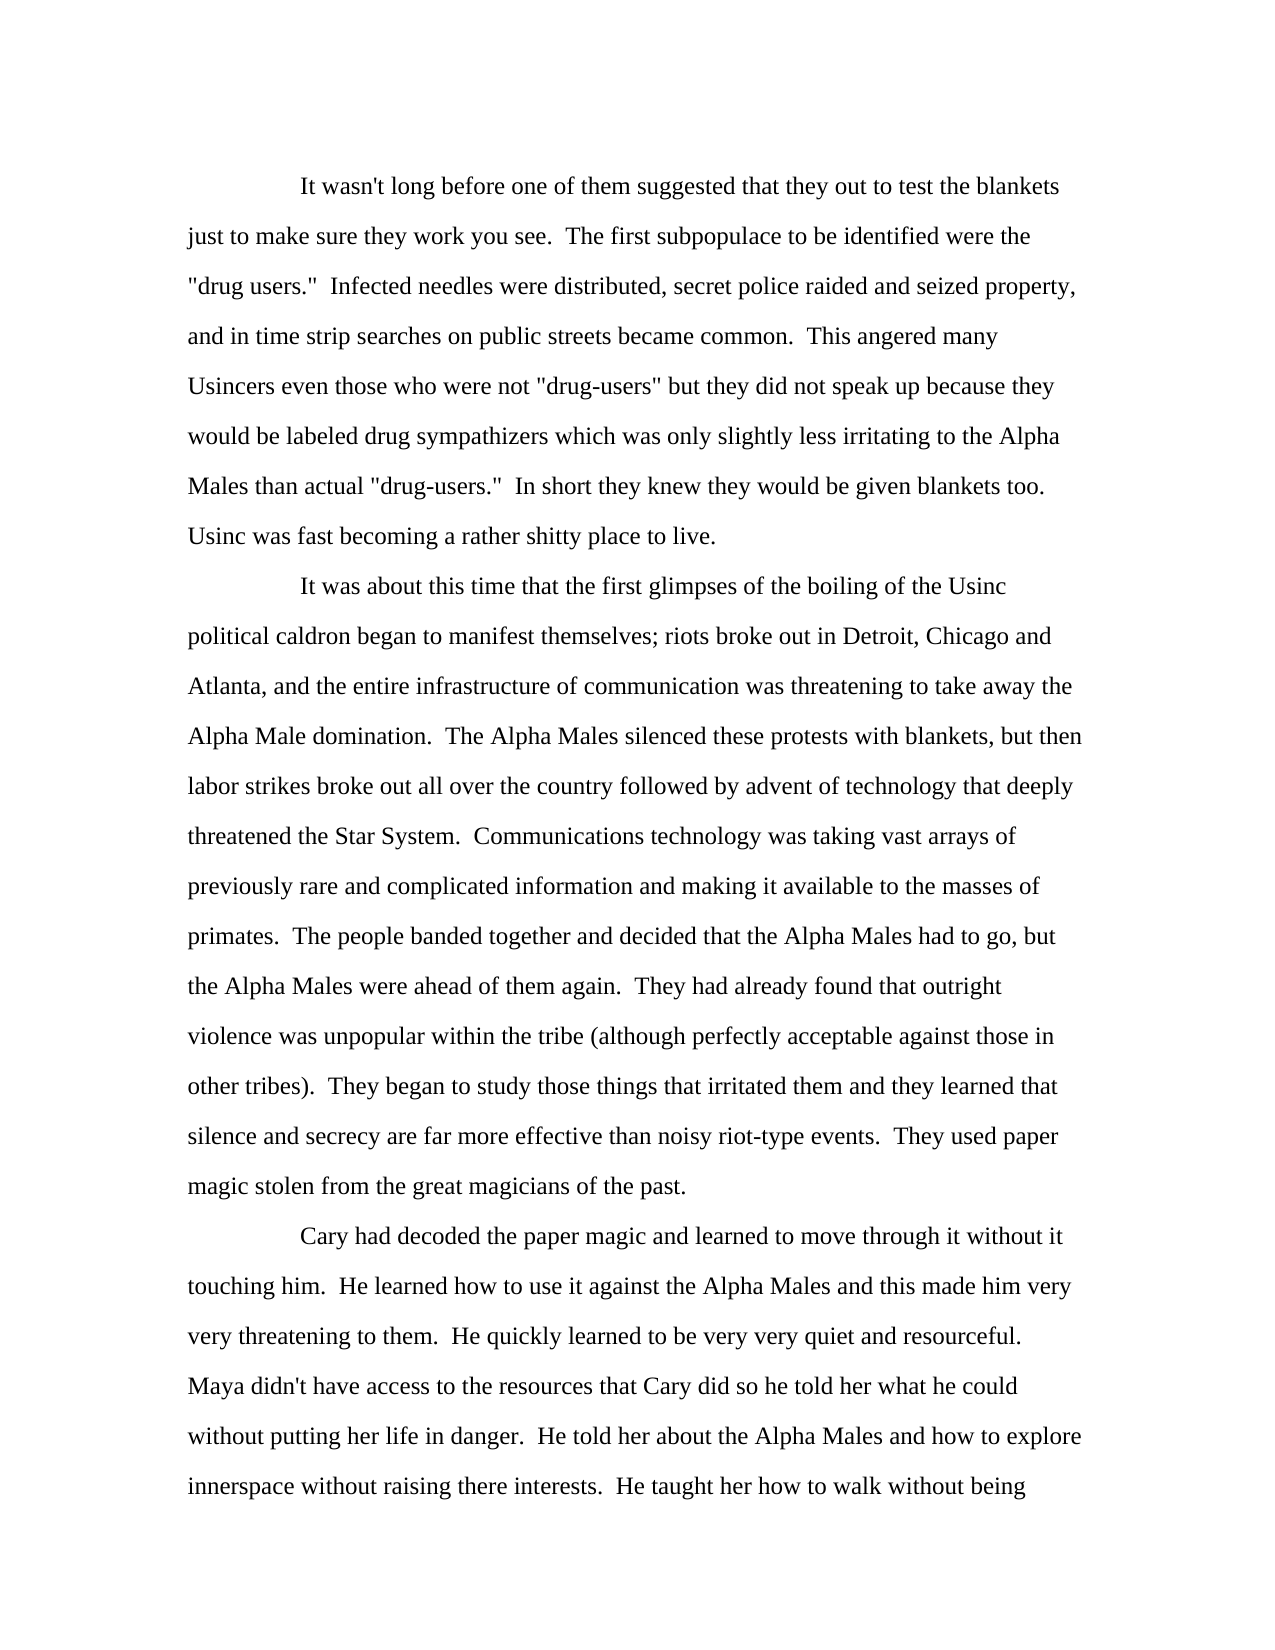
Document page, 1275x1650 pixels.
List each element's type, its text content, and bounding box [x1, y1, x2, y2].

text It was about this time that the first glimpses of the boiling of the Usinc political caldron began to manifest themselves; riots broke out in Detroit, Chicago and Atlanta, and the entire infrastructure of communication was threatening to take away the Alpha Male domination. The Alpha Males silenced these protests with blankets, but then labor strikes broke out all over the country followed by advent of technology that deeply threatened the Star System. Communications technology was taking vast arrays of previously rare and complicated information and making it available to the masses of primates. The people banded together and decided that the Alpha Males had to go, but the Alpha Males were ahead of them again. They had already found that outright violence was unpopular within the tribe (although perfectly acceptable against those in other tribes). They began to study those things that irritated them and they learned that silence and secrecy are far more effective than noisy riot-type events. They used paper magic stolen from the great magicians of the past. [187, 550, 1087, 1200]
text Cary had decoded the paper magic and learned to move through it without it touching him. He learned how to use it against the Alpha Males and this made him very very threatening to them. He quickly learned to be very very quiet and resourceful. Maya didn't have access to the resources that Cary did so he told her what he could without putting her life in danger. He told her about the Alpha Males and how to explore innerspace without raising there interests. He taught her how to walk without being [187, 1200, 1087, 1500]
text It wasn't long before one of them suggested that they out to test the blankets just to make sure they work you see. The first subpopulace to be identified were the "drug users." Infected needles were distributed, secret police raided and seized property, and in time strip searches on public streets became common. This angered many Usincers even those who were not "drug-users" but they did not speak up because they would be labeled drug sympathizers which was only slightly less irritating to the Alpha Males than actual "drug-users." In short they knew they would be given blankets too. Usinc was fast becoming a rather shitty place to live. [187, 150, 1087, 550]
